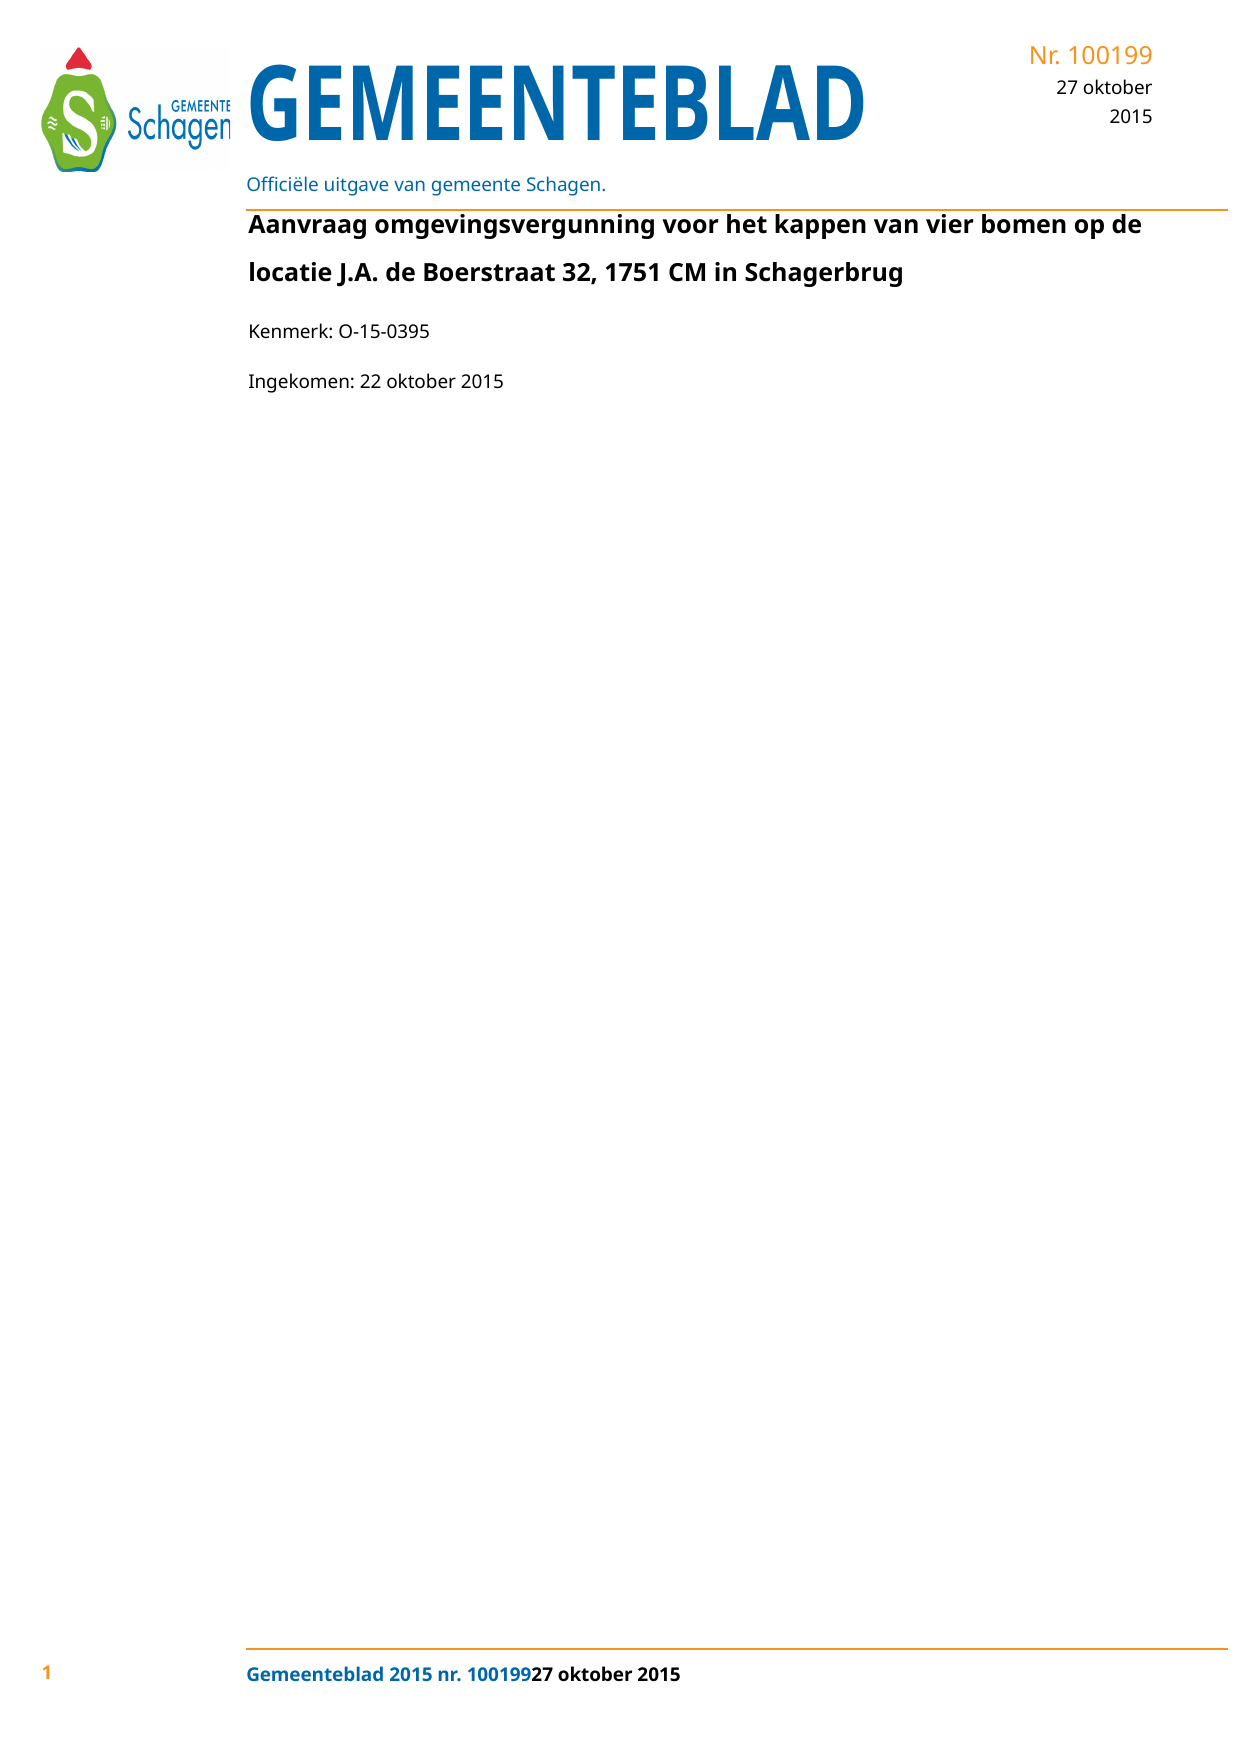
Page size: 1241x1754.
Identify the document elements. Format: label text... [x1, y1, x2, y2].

text Ingekomen: 22 oktober 2015 [248, 368, 1152, 394]
text Kenmerk: O-15-0395 [248, 318, 1152, 344]
text Aanvraag omgevingsvergunning voor het kappen van vier bomen op de locatie J.A. de Boerstraat 32, 1751 CM in Schagerbrug [248, 211, 1152, 288]
picture [41, 47, 231, 172]
